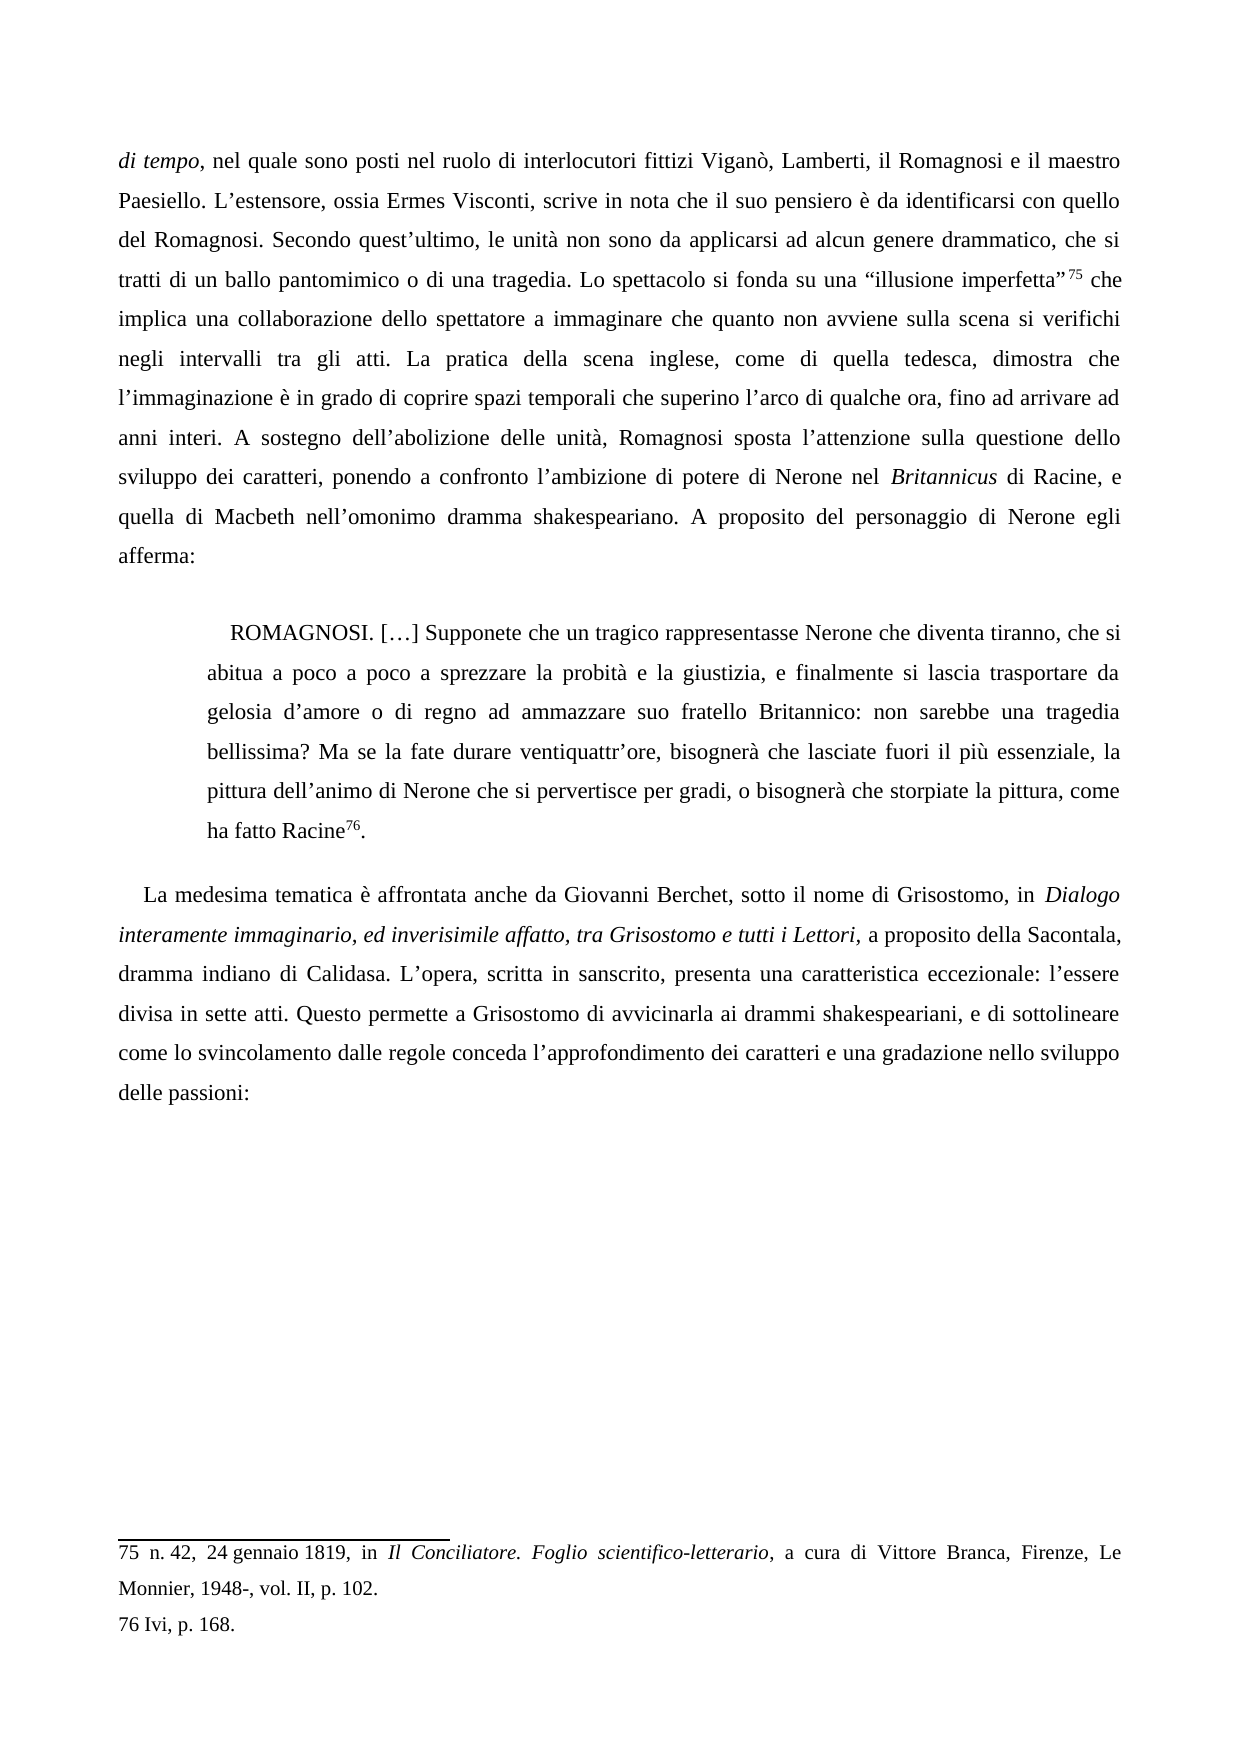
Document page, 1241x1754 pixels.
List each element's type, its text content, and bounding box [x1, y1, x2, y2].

text n. 42, 24 gennaio 1819, in Il Conciliatore. Foglio scientifico-letterario, a cura di Vittore Branca, Firenze, Le Monnier, 1948-, vol. II, p. 102. [118, 1540, 1122, 1600]
text di tempo, nel quale sono posti nel ruolo di interlocutori fittizi Viganò, Lamberti, il Romagnosi e il maestro Paesiello. L’estensore, ossia Ermes Visconti, scrive in nota che il suo pensiero è da identificarsi con quello del Romagnosi. Secondo quest’ultimo, le unità non sono da applicarsi ad alcun genere drammatico, che si tratti di un ballo pantomimico o di una tragedia. Lo spettacolo si fonda su una “illusione imperfetta” che implica una collaborazione dello spettatore a immaginare che quanto non avviene sulla scena si verifichi negli intervalli tra gli atti. La pratica della scena inglese, come di quella tedesca, dimostra che l’immaginazione è in grado di coprire spazi temporali che superino l’arco di qualche ora, fino ad arrivare ad anni interi. A sostegno dell’abolizione delle unità, Romagnosi sposta l’attenzione sulla questione dello sviluppo dei caratteri, ponendo a confronto l’ambizione di potere di Nerone nel Britannicus di Racine, e quella di Macbeth nell’omonimo dramma shakespeariano. A proposito del personaggio di Nerone egli afferma: [118, 148, 1122, 569]
text La medesima tematica è affrontata anche da Giovanni Berchet, sotto il nome di Grisostomo, in Dialogo interamente immaginario, ed inverisimile affatto, tra Grisostomo e tutti i Lettori, a proposito della Sacontala, dramma indiano di Calidasa. L’opera, scritta in sanscrito, presenta una caratteristica eccezionale: l’essere divisa in sette atti. Questo permette a Grisostomo di avvicinarla ai drammi shakespeariani, e di sottolineare come lo svincolamento dalle regole conceda l’approfondimento dei caratteri e una gradazione nello sviluppo delle passioni: [118, 881, 1122, 1105]
text Ivi, p. 168. [118, 1612, 1122, 1636]
text ROMAGNOSI. […] Supponete che un tragico rappresentasse Nerone che diventa tiranno, che si abitua a poco a poco a sprezzare la probità e la giustizia, e finalmente si lascia trasportare da gelosia d’amore o di regno ad ammazzare suo fratello Britannico: non sarebbe una tragedia bellissima? Ma se la fate durare ventiquattr’ore, bisognerà che lasciate fuori il più essenziale, la pittura dell’animo di Nerone che si pervertisce per gradi, o bisognerà che storpiate la pittura, come ha fatto Racine. [207, 619, 1122, 843]
